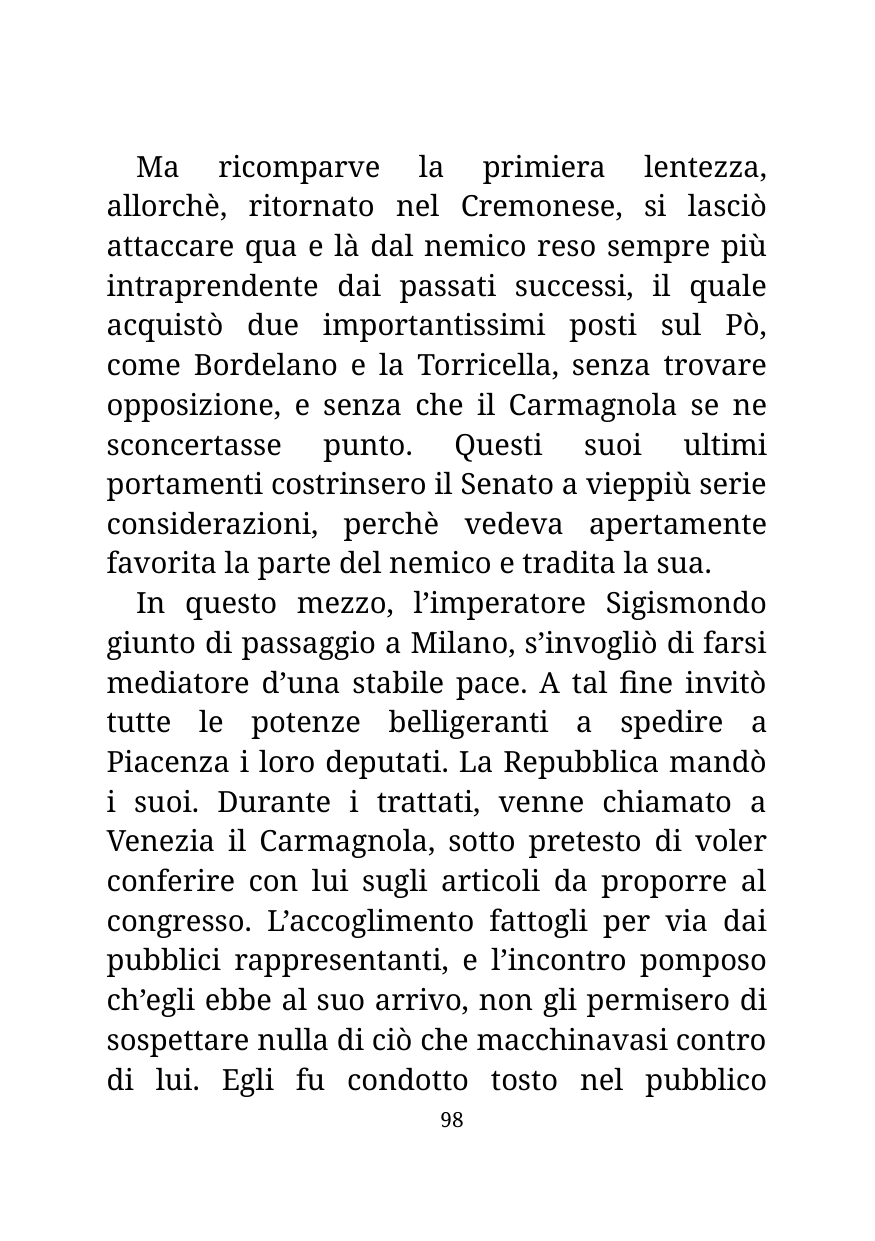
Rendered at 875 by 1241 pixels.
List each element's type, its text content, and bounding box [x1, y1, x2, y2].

text Ma ricomparve la primiera lentezza, allorchè, ritornato nel Cremonese, si lasciò attaccare qua e là dal nemico reso sempre più intraprendente dai passati successi, il quale acquistò due importantissimi posti sul Pò, come Bordelano e la Torricella, senza trovare opposizione, e senza che il Carmagnola se ne sconcertasse punto. Questi suoi ultimi portamenti costrinsero il Senato a vieppiù serie considerazioni, perchè vedeva apertamente favorita la parte del nemico e tradita la sua. [106, 146, 768, 582]
text In questo mezzo, l’imperatore Sigismondo giunto di passaggio a Milano, s’invogliò di farsi mediatore d’una stabile pace. A tal fine invitò tutte le potenze belligeranti a spedire a Piacenza i loro deputati. La Repubblica mandò i suoi. Durante i trattati, venne chiamato a Venezia il Carmagnola, sotto pretesto di voler conferire con lui sugli articoli da proporre al congresso. L’accoglimento fattogli per via dai pubblici rappresentanti, e l’incontro pomposo ch’egli ebbe al suo arrivo, non gli permisero di sospettare nulla di ciò che macchinavasi contro di lui. Egli fu condotto tosto nel pubblico [106, 582, 768, 1098]
